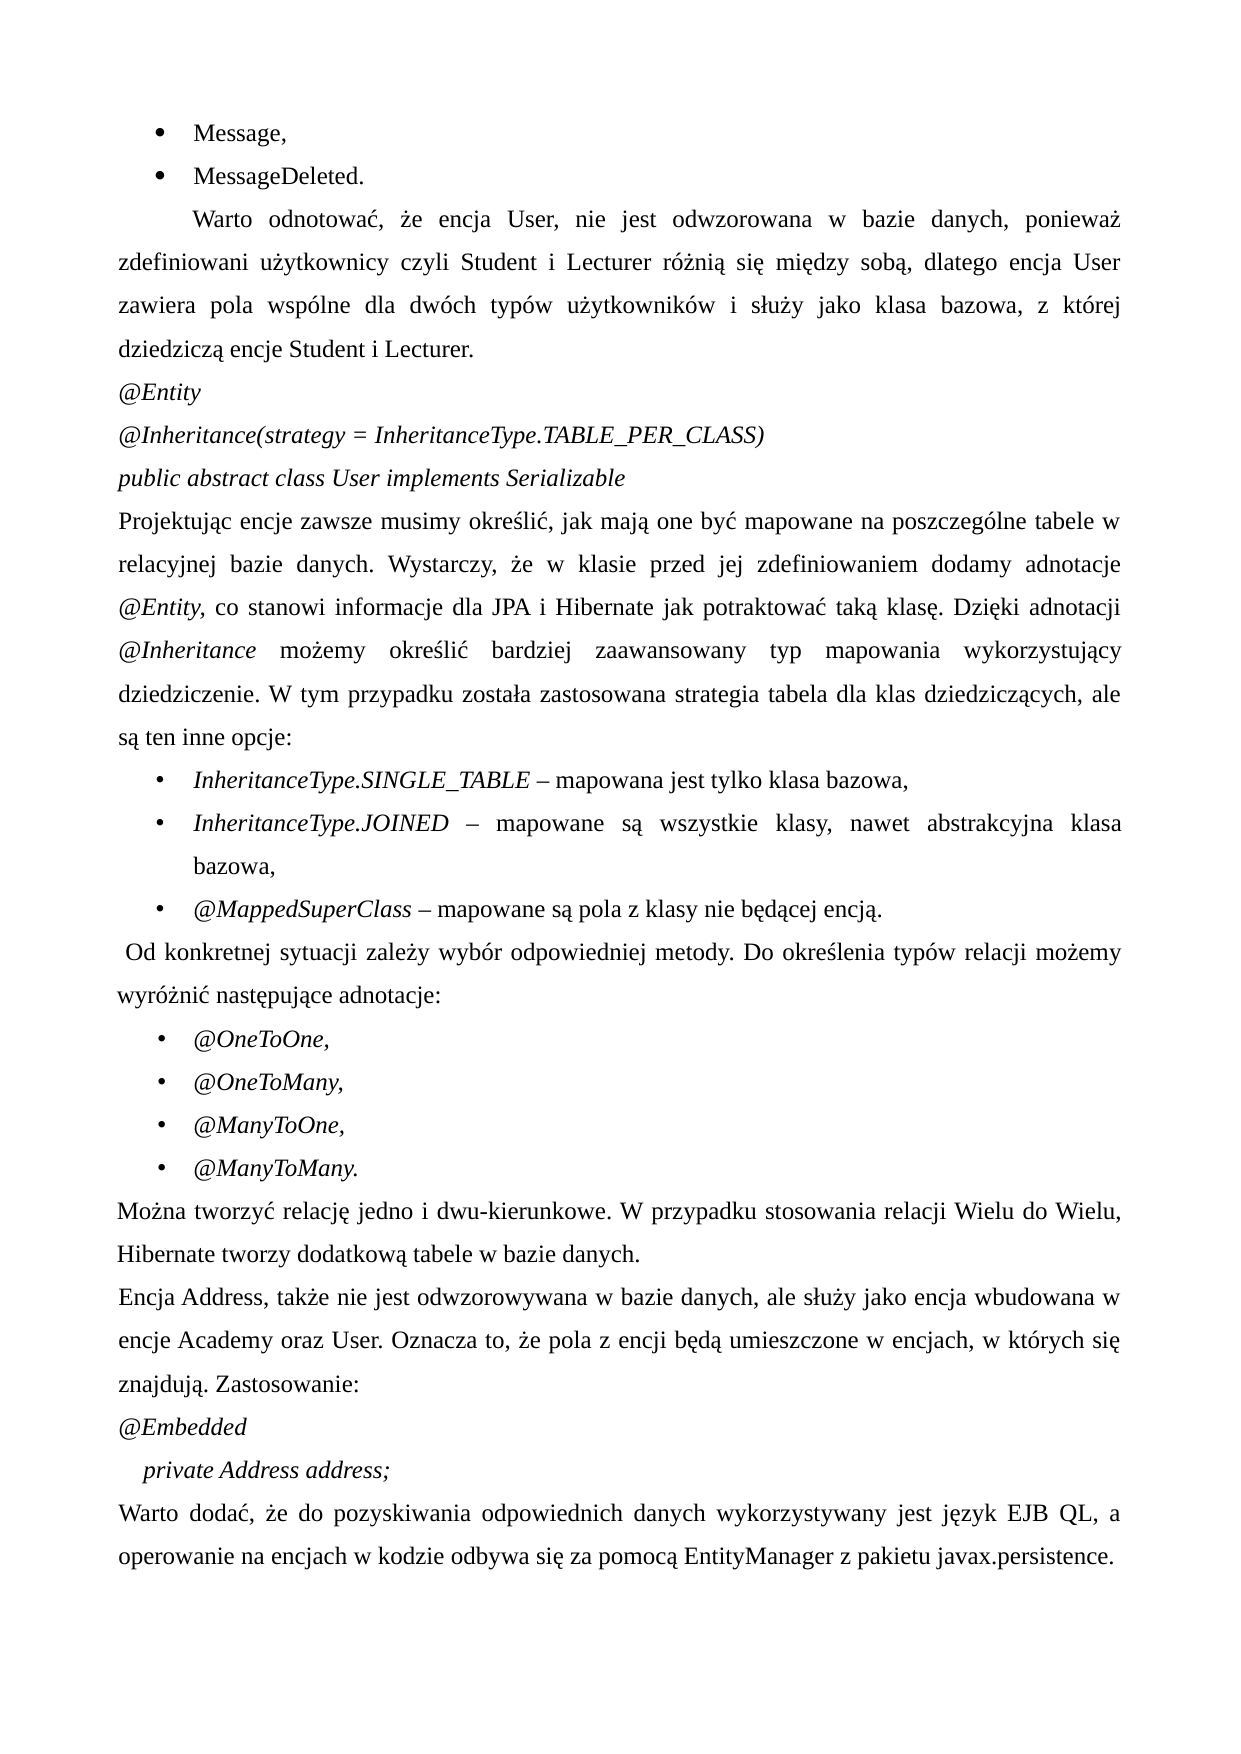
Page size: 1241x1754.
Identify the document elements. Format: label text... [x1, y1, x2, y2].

text public abstract class User implements Serializable [118, 463, 1122, 492]
text @Inheritance(strategy = InheritanceType.TABLE_PER_CLASS) [118, 420, 1122, 449]
text Warto odnotować, że encja User, nie jest odwzorowana w bazie danych, ponieważ zdefiniowani użytkownicy czyli Student i Lecturer różnią się między sobą, dlatego encja User zawiera pola wspólne dla dwóch typów użytkowników i służy jako klasa bazowa, z której dziedziczą encje Student i Lecturer. [118, 204, 1122, 362]
list @ManyToOne, [117, 1110, 1122, 1139]
list InheritanceType.SINGLE_TABLE – mapowana jest tylko klasa bazowa, [156, 765, 1122, 794]
list InheritanceType.JOINED – mapowane są wszystkie klasy, nawet abstrakcyjna klasa bazowa, [156, 808, 1122, 880]
text Warto dodać, że do pozyskiwania odpowiednich danych wykorzystywany jest język EJB QL, a operowanie na encjach w kodzie odbywa się za pomocą EntityManager z pakietu javax.persistence. [118, 1498, 1122, 1570]
text Projektując encje zawsze musimy określić, jak mają one być mapowane na poszczególne tabele w relacyjnej bazie danych. Wystarczy, że w klasie przed jej zdefiniowaniem dodamy adnotacje @Entity, co stanowi informacje dla JPA i Hibernate jak potraktować taką klasę. Dzięki adnotacji @Inheritance możemy określić bardziej zaawansowany typ mapowania wykorzystujący dziedziczenie. W tym przypadku została zastosowana strategia tabela dla klas dziedziczących, ale są ten inne opcje: [118, 506, 1122, 751]
list MessageDeleted. [156, 161, 1122, 190]
text @Entity [118, 377, 1122, 406]
text Encja Address, także nie jest odwzorowywana w bazie danych, ale służy jako encja wbudowana w encje Academy oraz User. Oznacza to, że pola z encji będą umieszczone w encjach, w których się znajdują. Zastosowanie: [118, 1282, 1122, 1397]
list @MappedSuperClass – mapowane są pola z klasy nie będącej encją. [156, 894, 1122, 923]
list Message, [156, 118, 1122, 147]
text @Embedded [118, 1412, 1122, 1441]
list @ManyToMany. [117, 1153, 1122, 1182]
text private Address address; [118, 1455, 1122, 1484]
list @OneToOne, [117, 1024, 1122, 1052]
text Można tworzyć relację jedno i dwu-kierunkowe. W przypadku stosowania relacji Wielu do Wielu, Hibernate tworzy dodatkową tabele w bazie danych. [117, 1196, 1122, 1268]
list @OneToMany, [117, 1067, 1122, 1096]
list Od konkretnej sytuacji zależy wybór odpowiedniej metody. Do określenia typów relacji możemy wyróżnić następujące adnotacje: [117, 937, 1122, 1009]
